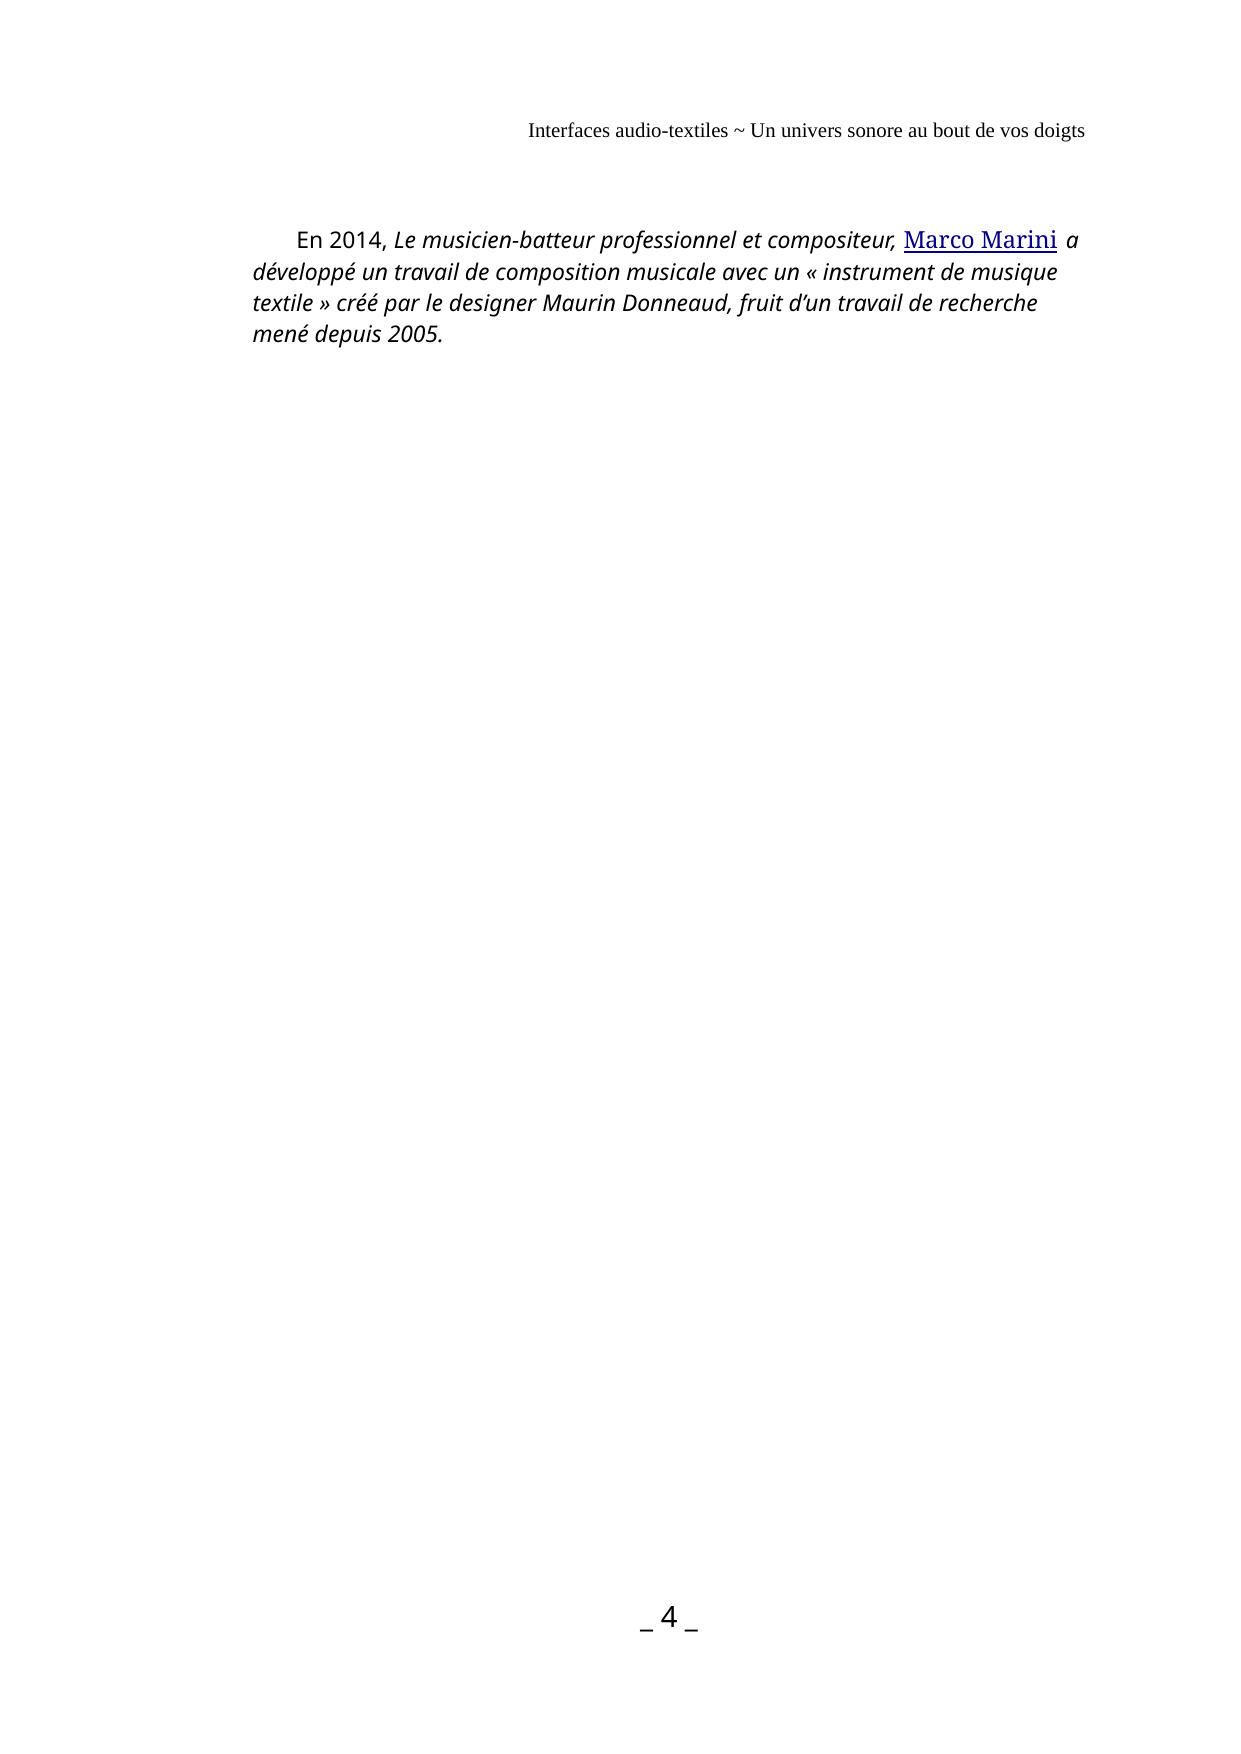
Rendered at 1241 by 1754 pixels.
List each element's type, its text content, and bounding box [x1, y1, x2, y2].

text En 2014, Le musicien-batteur professionnel et compositeur, Marco Marini a développé un travail de composition musicale avec un « instrument de musique textile » créé par le designer Maurin Donneaud, fruit d’un travail de recherche mené depuis 2005. [252, 224, 1085, 381]
